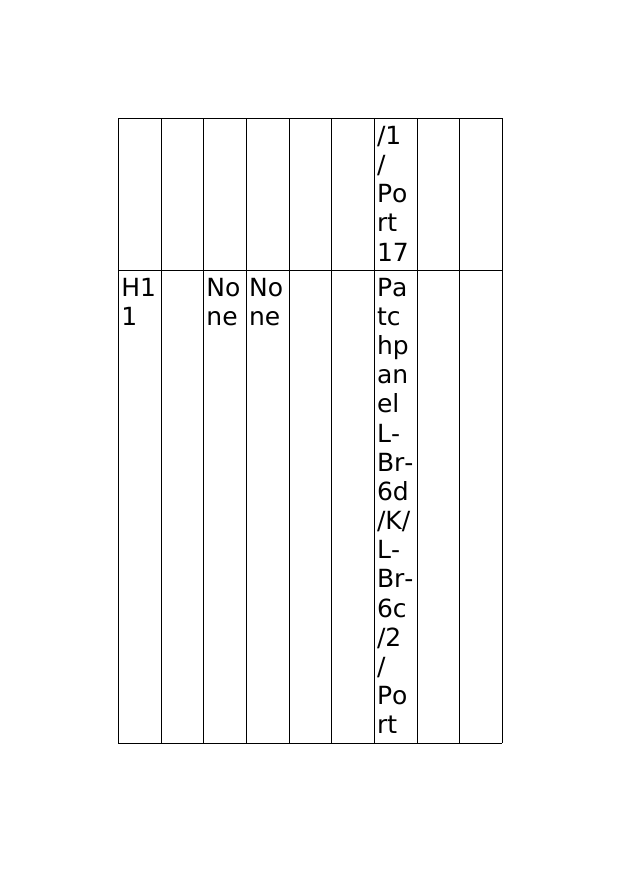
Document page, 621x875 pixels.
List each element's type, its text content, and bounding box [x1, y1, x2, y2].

table_cell [162, 119, 203, 270]
table_cell None [247, 271, 289, 742]
table_cell H11 [119, 271, 161, 742]
table_cell [418, 119, 459, 270]
table_cell [290, 271, 331, 742]
table_cell [332, 119, 374, 270]
table_cell [162, 271, 203, 742]
table_cell [332, 271, 374, 742]
table_cell [119, 119, 161, 270]
table_cell [460, 271, 502, 742]
table_cell [290, 119, 331, 270]
table_cell [204, 119, 246, 270]
table_cell /1 / Port 17 [375, 119, 417, 270]
table_cell [460, 119, 502, 270]
table_cell Patchpanel L-Br-6d/K/L-Br-6c/2 / Port [375, 271, 417, 742]
table_cell None [204, 271, 246, 742]
table_cell [418, 271, 459, 742]
table_cell [247, 119, 289, 270]
